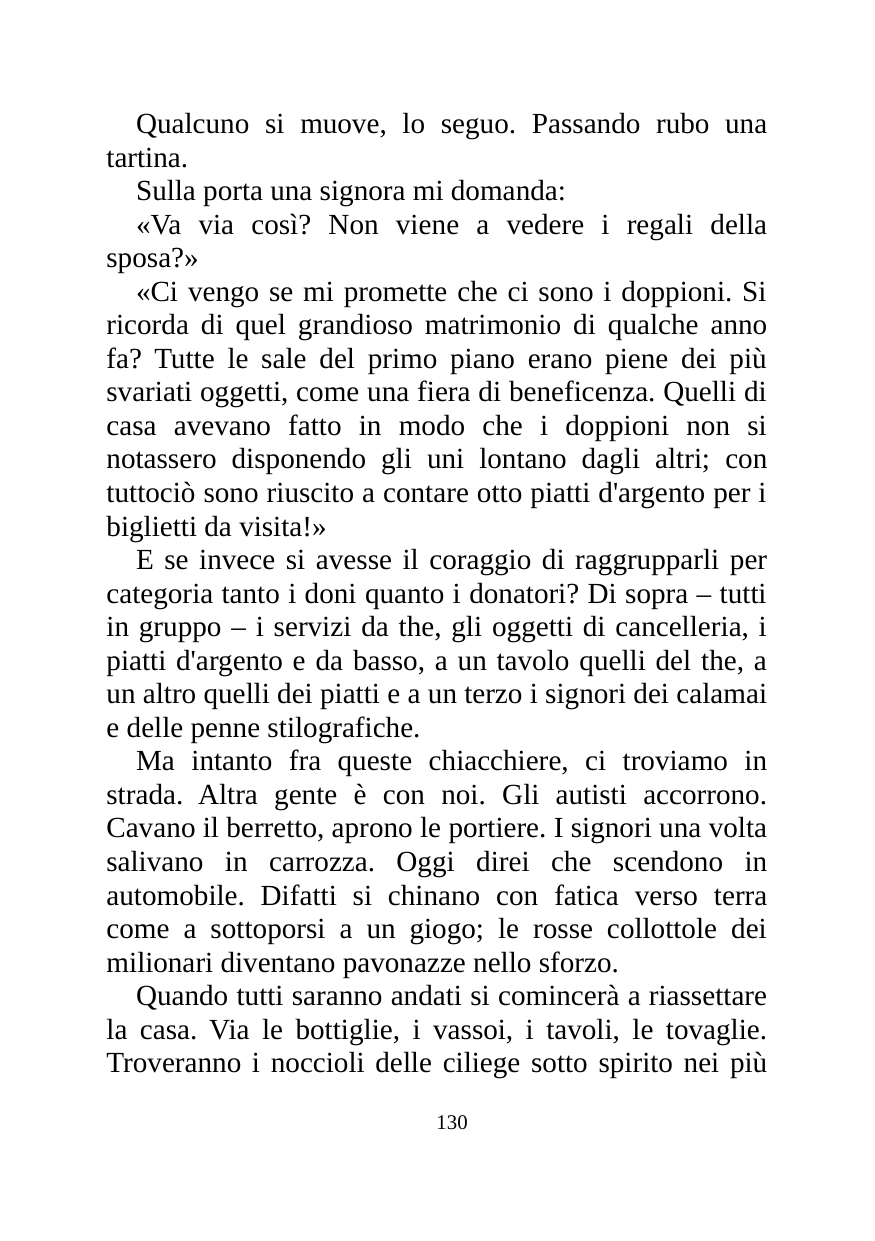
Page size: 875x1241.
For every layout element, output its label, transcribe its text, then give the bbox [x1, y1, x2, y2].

text «Ci vengo se mi promette che ci sono i doppioni. Si ricorda di quel grandioso matrimonio di qualche anno fa? Tutte le sale del primo piano erano piene dei più svariati oggetti, come una fiera di beneficenza. Quelli di casa avevano fatto in modo che i doppioni non si notassero disponendo gli uni lontano dagli altri; con tuttociò sono riuscito a contare otto piatti d'argento per i biglietti da visita!» [106, 274, 768, 542]
text Quando tutti saranno andati si comincerà a riassettare la casa. Via le bottiglie, i vassoi, i tavoli, le tovaglie. Troveranno i noccioli delle ciliege sotto spirito nei più [106, 978, 768, 1079]
text Ma intanto fra queste chiacchiere, ci troviamo in strada. Altra gente è con noi. Gli autisti accorrono. Cavano il berretto, aprono le portiere. I signori una volta salivano in carrozza. Oggi direi che scendono in automobile. Difatti si chinano con fatica verso terra come a sottoporsi a un giogo; le rosse collottole dei milionari diventano pavonazze nello sforzo. [106, 743, 768, 978]
text «Va via così? Non viene a vedere i regali della sposa?» [106, 207, 768, 274]
text Qualcuno si muove, lo seguo. Passando rubo una tartina. [106, 106, 768, 173]
text Sulla porta una signora mi domanda: [106, 173, 768, 207]
text E se invece si avesse il coraggio di raggrupparli per categoria tanto i doni quanto i donatori? Di sopra – tutti in gruppo – i servizi da the, gli oggetti di cancelleria, i piatti d'argento e da basso, a un tavolo quelli del the, a un altro quelli dei piatti e a un terzo i signori dei calamai e delle penne stilografiche. [106, 542, 768, 743]
